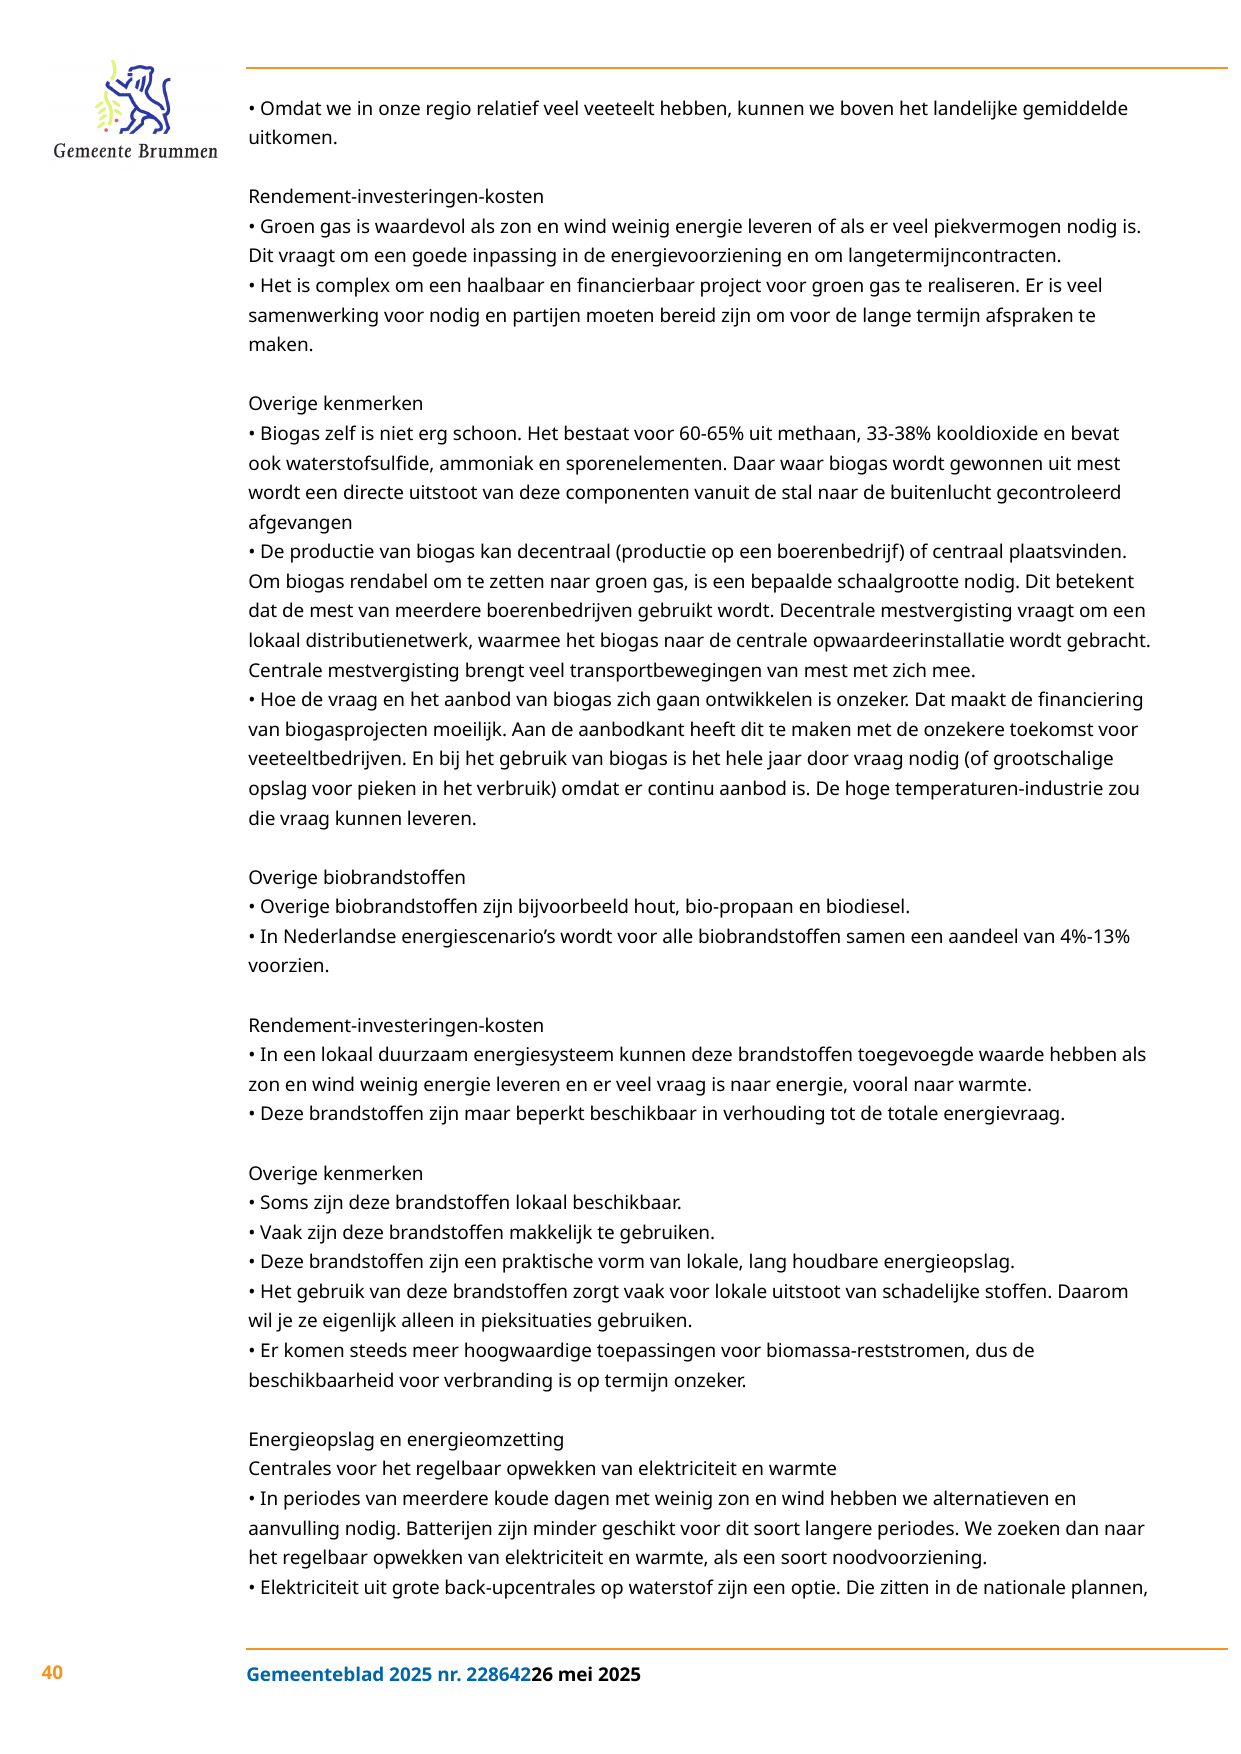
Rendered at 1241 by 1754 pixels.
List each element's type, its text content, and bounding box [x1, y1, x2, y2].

text • Elektriciteit uit grote back-upcentrales op waterstof zijn een optie. Die zitten in de nationale plannen, [248, 1574, 1152, 1600]
text • Biogas zelf is niet erg schoon. Het bestaat voor 60-65% uit methaan, 33-38% kooldioxide en bevat ook waterstofsulfide, ammoniak en sporenelementen. Daar waar biogas wordt gewonnen uit mest wordt een directe uitstoot van deze componenten vanuit de stal naar de buitenlucht gecontroleerd afgevangen [248, 420, 1152, 535]
text • Het is complex om een haalbaar en financierbaar project voor groen gas te realiseren. Er is veel samenwerking voor nodig en partijen moeten bereid zijn om voor de lange termijn afspraken te maken. [248, 272, 1152, 357]
text Rendement-investeringen-kosten [248, 183, 1152, 209]
text • Deze brandstoffen zijn een praktische vorm van lokale, lang houdbare energieopslag. [248, 1248, 1152, 1274]
text • Hoe de vraag en het aanbod van biogas zich gaan ontwikkelen is onzeker. Dat maakt de financiering van biogasprojecten moeilijk. Aan de aanbodkant heeft dit te maken met de onzekere toekomst voor veeteeltbedrijven. En bij het gebruik van biogas is het hele jaar door vraag nodig (of grootschalige opslag voor pieken in het verbruik) omdat er continu aanbod is. De hoge temperaturen-industrie zou die vraag kunnen leveren. [248, 686, 1152, 831]
text • In periodes van meerdere koude dagen met weinig zon en wind hebben we alternatieven en aanvulling nodig. Batterijen zijn minder geschikt voor dit soort langere periodes. We zoeken dan naar het regelbaar opwekken van elektriciteit en warmte, als een soort noodvoorziening. [248, 1485, 1152, 1570]
text Energieopslag en energieomzetting [248, 1426, 1152, 1452]
text Centrales voor het regelbaar opwekken van elektriciteit en warmte [248, 1456, 1152, 1481]
text • Soms zijn deze brandstoffen lokaal beschikbaar. [248, 1189, 1152, 1215]
text • In Nederlandse energiescenario’s wordt voor alle biobrandstoffen samen een aandeel van 4%-13% voorzien. [248, 923, 1152, 978]
picture [41, 47, 231, 172]
text • Vaak zijn deze brandstoffen makkelijk te gebruiken. [248, 1219, 1152, 1245]
text • Overige biobrandstoffen zijn bijvoorbeeld hout, bio-propaan en biodiesel. [248, 893, 1152, 919]
text Overige kenmerken [248, 1160, 1152, 1186]
text • In een lokaal duurzaam energiesysteem kunnen deze brandstoffen toegevoegde waarde hebben als zon en wind weinig energie leveren en er veel vraag is naar energie, vooral naar warmte. [248, 1041, 1152, 1097]
text • Omdat we in onze regio relatief veel veeteelt hebben, kunnen we boven het landelijke gemiddelde uitkomen. [248, 95, 1152, 150]
text • Het gebruik van deze brandstoffen zorgt vaak voor lokale uitstoot van schadelijke stoffen. Daarom wil je ze eigenlijk alleen in pieksituaties gebruiken. [248, 1278, 1152, 1333]
text Rendement-investeringen-kosten [248, 1012, 1152, 1038]
text • Groen gas is waardevol als zon en wind weinig energie leveren of als er veel piekvermogen nodig is. Dit vraagt om een goede inpassing in de energievoorziening en om langetermijncontracten. [248, 213, 1152, 268]
text Overige biobrandstoffen [248, 864, 1152, 890]
text • Er komen steeds meer hoogwaardige toepassingen voor biomassa-reststromen, dus de beschikbaarheid voor verbranding is op termijn onzeker. [248, 1337, 1152, 1393]
text • De productie van biogas kan decentraal (productie op een boerenbedrijf) of centraal plaatsvinden. Om biogas rendabel om te zetten naar groen gas, is een bepaalde schaalgrootte nodig. Dit betekent dat de mest van meerdere boerenbedrijven gebruikt wordt. Decentrale mestvergisting vraagt om een lokaal distributienetwerk, waarmee het biogas naar de centrale opwaardeerinstallatie wordt gebracht. Centrale mestvergisting brengt veel transportbewegingen van mest met zich mee. [248, 538, 1152, 683]
text Overige kenmerken [248, 391, 1152, 416]
text • Deze brandstoffen zijn maar beperkt beschikbaar in verhouding tot de totale energievraag. [248, 1101, 1152, 1126]
